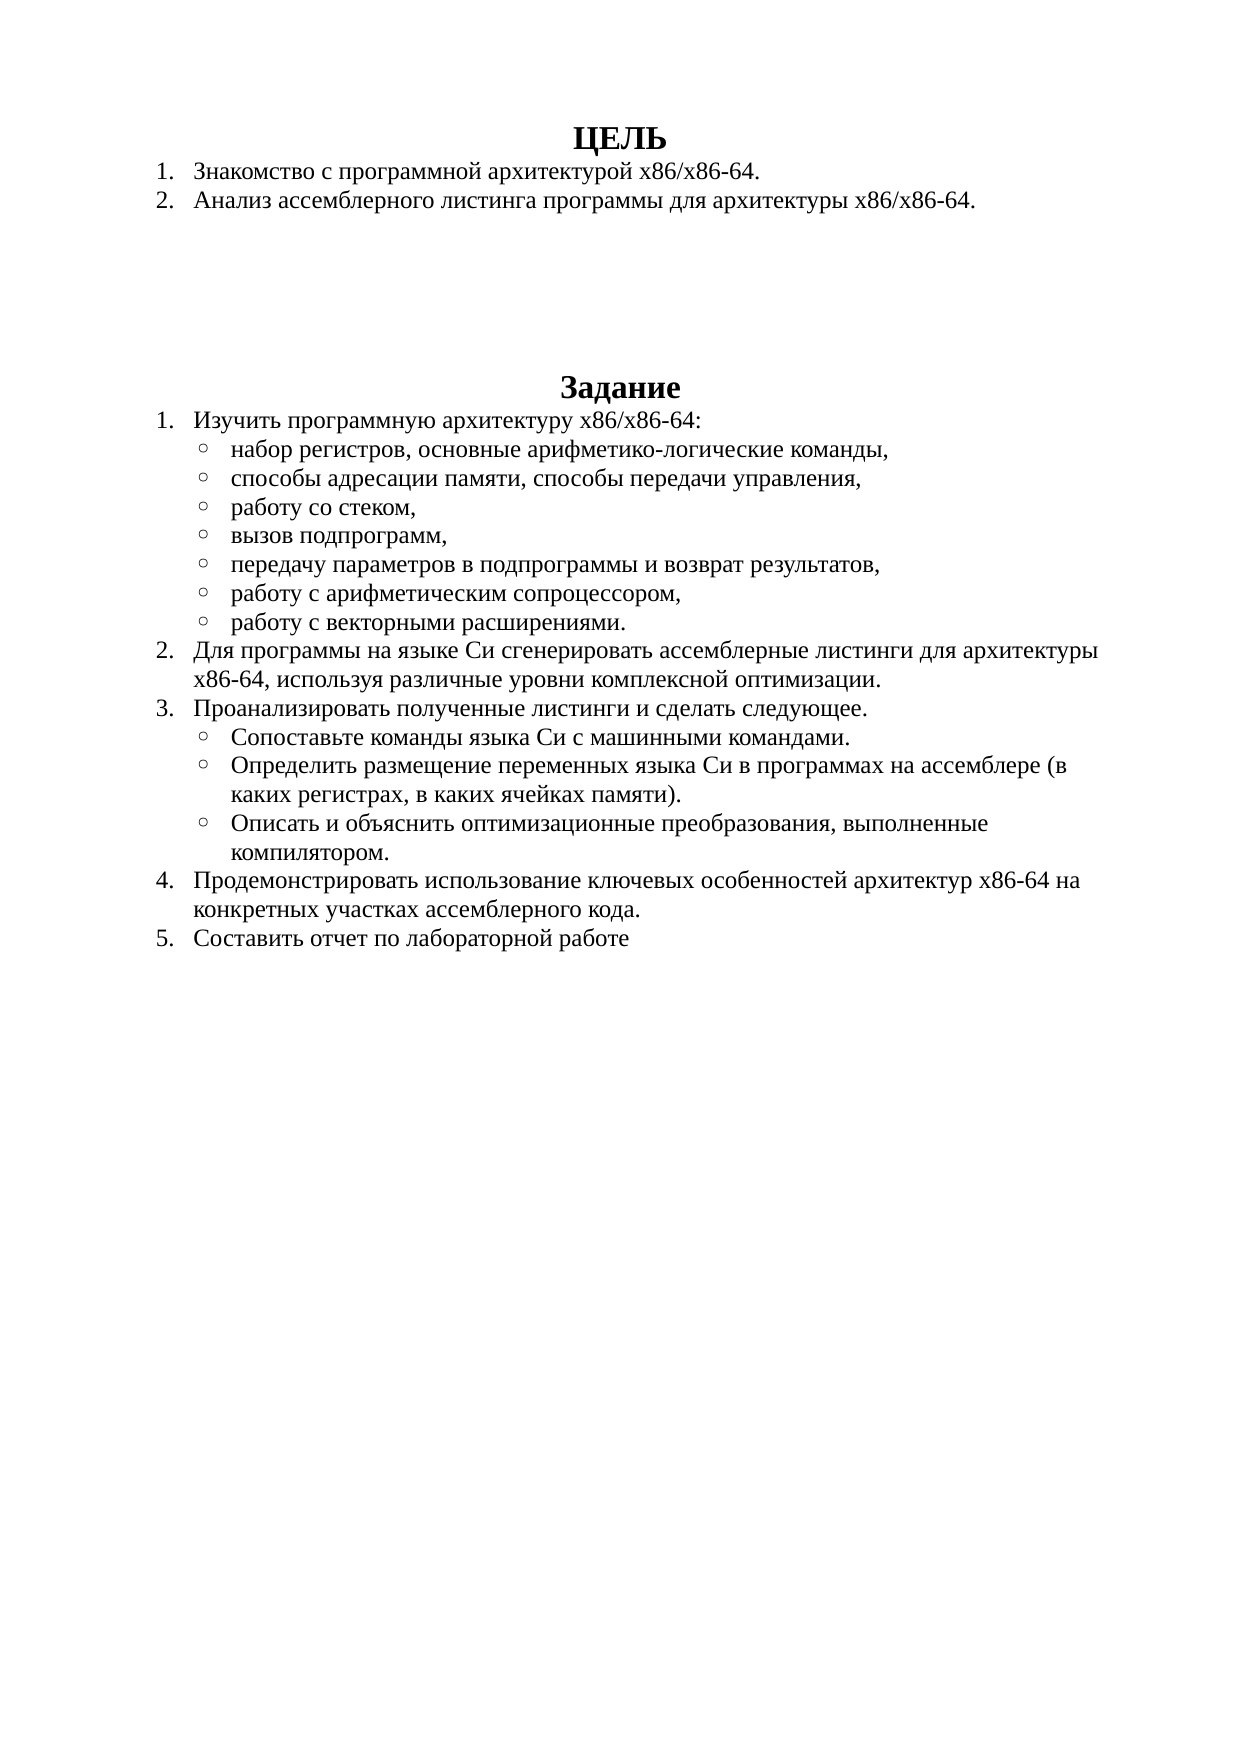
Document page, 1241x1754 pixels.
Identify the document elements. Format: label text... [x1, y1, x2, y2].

list Анализ ассемблерного листинга программы для архитектуры х86/х86-64. [156, 185, 1122, 214]
list работу с векторными расширениями. [193, 607, 1122, 636]
list вызов подпрограмм, [193, 521, 1122, 549]
list Проанализировать полученные листинги и сделать следующее.  [156, 693, 1122, 722]
list Описать и объяснить оптимизационные преобразования, выполненные компилятором. [193, 808, 1122, 866]
list передачу параметров в подпрограммы и возврат результатов, [193, 549, 1122, 578]
list Продемонстрировать использование ключевых особенностей архитектур x86-64 на конкретных участках ассемблерного кода. [156, 866, 1122, 923]
list Составить отчет по лабораторной работе [156, 923, 1122, 952]
list набор регистров, основные арифметико-логические команды,  [193, 434, 1122, 463]
list работу со стеком, [193, 492, 1122, 521]
list Для программы на языке Си сгенерировать ассемблерные листинги для архитектуры x86-64, используя различные уровни комплексной оптимизации. [156, 636, 1122, 693]
list Знакомство с программной архитектурой х86/х86-64. [156, 156, 1122, 185]
text Задание [118, 367, 1122, 406]
list работу с арифметическим сопроцессором, [193, 578, 1122, 607]
list способы адресации памяти, способы передачи управления, [193, 463, 1122, 492]
list Сопоставьте команды языка Си с машинными командами. [193, 722, 1122, 751]
list Изучить программную архитектуру x86/x86-64:  [156, 406, 1122, 434]
text ЦЕЛЬ [118, 118, 1122, 156]
list Определить размещение переменных языка Си в программах на ассемблере (в каких регистрах, в каких ячейках памяти).  [193, 751, 1122, 808]
